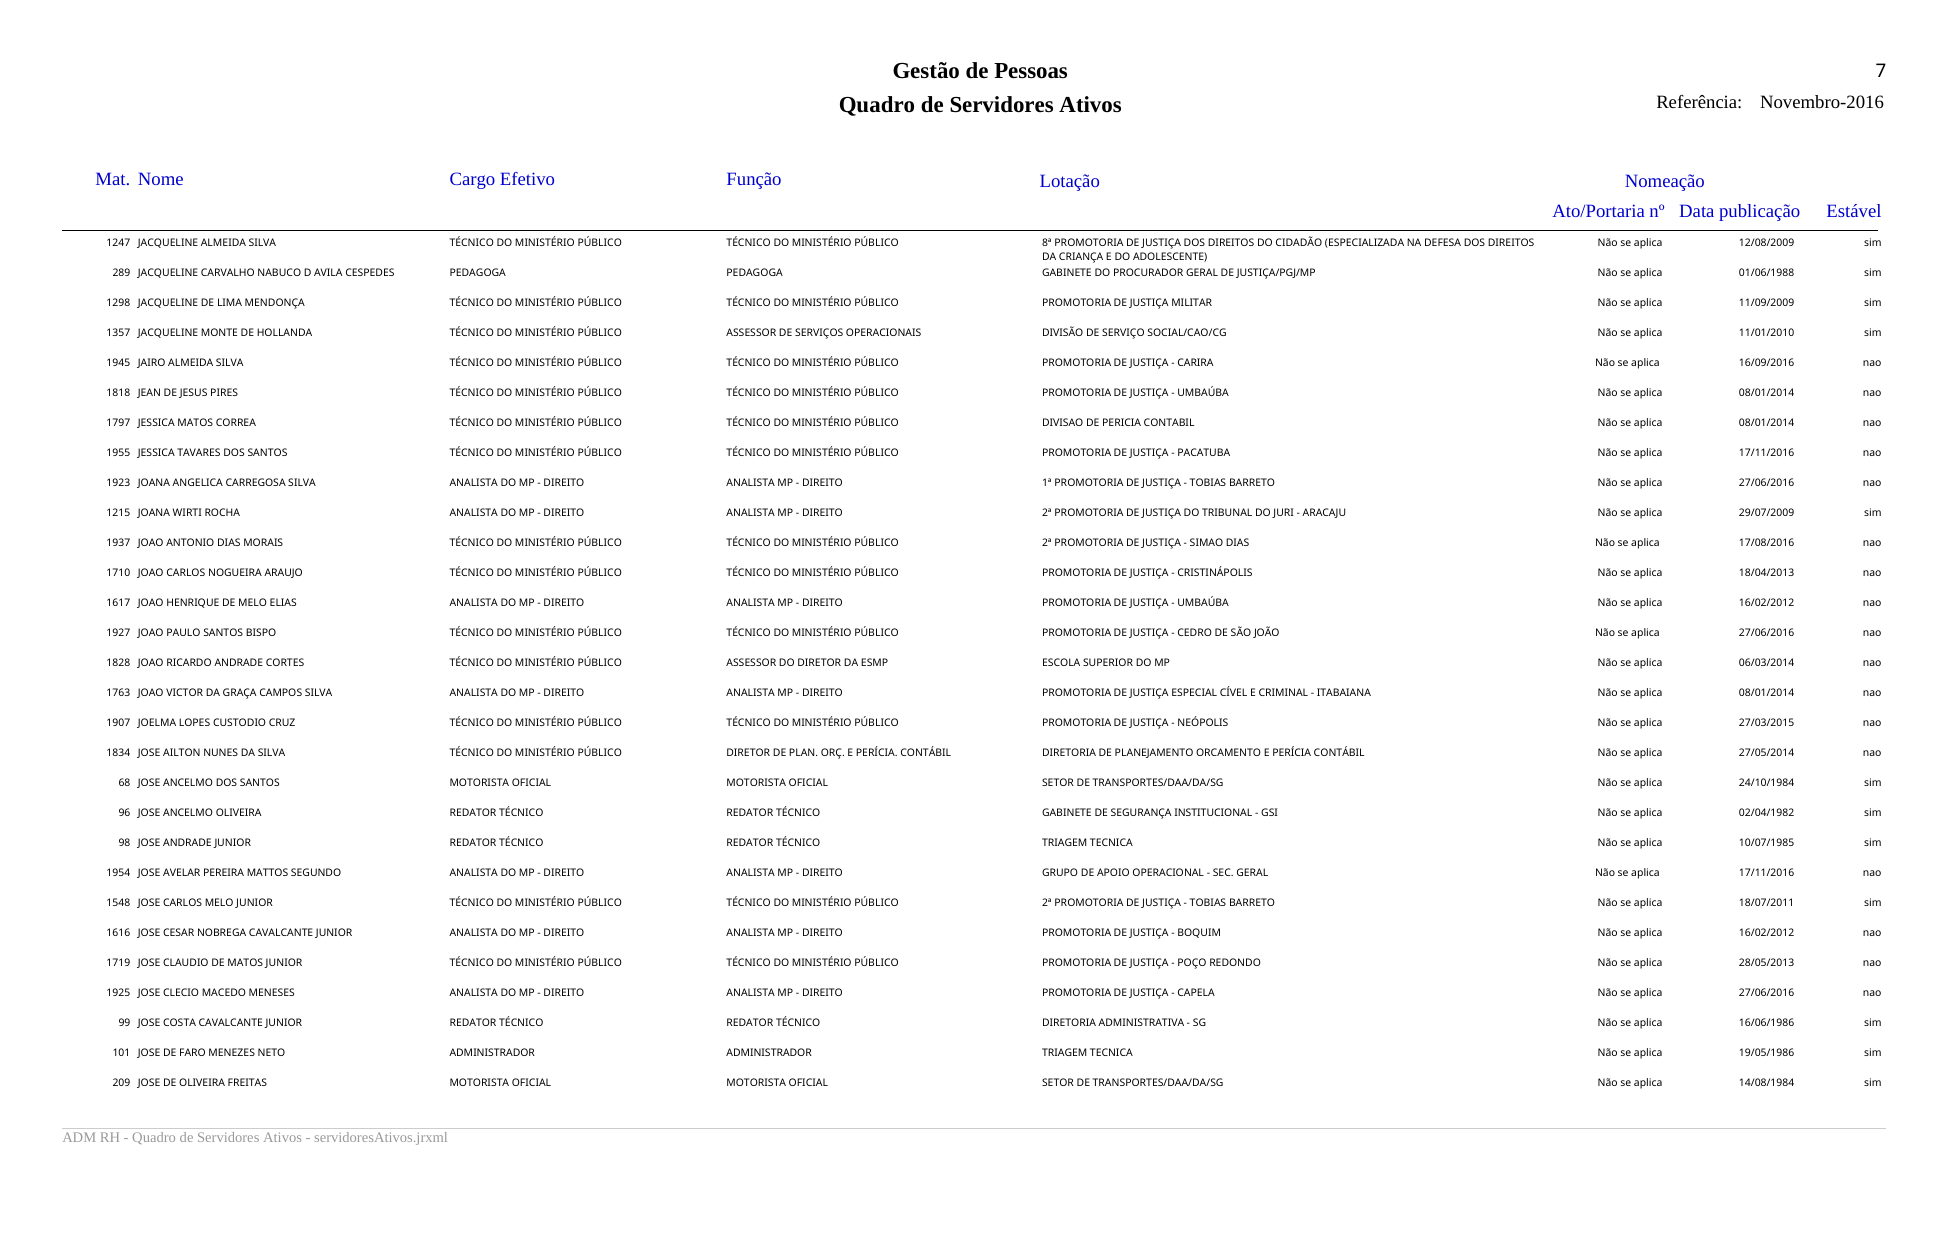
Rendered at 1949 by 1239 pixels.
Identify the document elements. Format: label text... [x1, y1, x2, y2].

table_cell Não se aplica [1547, 385, 1662, 415]
table_cell [0, 565, 68, 595]
table_cell [130, 775, 138, 805]
table_cell [1881, 655, 1948, 685]
table_cell [0, 475, 68, 505]
table_header Nome [138, 168, 203, 198]
table_cell [130, 445, 138, 475]
table_cell GRUPO DE APOIO OPERACIONAL - SEC. GERAL [1042, 865, 1538, 895]
table_cell 1616 [68, 925, 130, 955]
table_cell JOANA WIRTI ROCHA [138, 505, 443, 535]
table_cell [1030, 235, 1042, 265]
table_cell [443, 235, 449, 265]
table_cell [1794, 1045, 1803, 1075]
table_cell [0, 325, 68, 355]
table_cell 1617 [68, 595, 130, 625]
table_cell sim [1803, 895, 1881, 925]
table_cell [130, 745, 138, 775]
table_cell [1881, 1015, 1948, 1045]
table_cell 68 [68, 775, 130, 805]
table_cell 1945 [68, 355, 130, 385]
table_cell TÉCNICO DO MINISTÉRIO PÚBLICO [726, 415, 1030, 445]
table_cell DIRETORIA ADMINISTRATIVA - SG [1042, 1015, 1538, 1045]
table_cell 2ª PROMOTORIA DE JUSTIÇA DO TRIBUNAL DO JURI - ARACAJU [1042, 505, 1538, 535]
table_cell [1794, 295, 1803, 325]
table_cell TÉCNICO DO MINISTÉRIO PÚBLICO [449, 955, 723, 985]
table_cell [0, 895, 68, 925]
table_cell [0, 595, 68, 625]
table_cell 2ª PROMOTORIA DE JUSTIÇA - TOBIAS BARRETO [1042, 895, 1538, 925]
table_cell 16/06/1986 [1662, 1015, 1794, 1045]
table_cell [1881, 200, 1948, 229]
table_cell Não se aplica [1547, 595, 1662, 625]
table_cell 27/03/2015 [1662, 715, 1794, 745]
table_cell JACQUELINE MONTE DE HOLLANDA [138, 325, 443, 355]
table_cell [1881, 805, 1948, 835]
table_cell [1538, 1015, 1547, 1045]
table_cell [443, 805, 449, 835]
table_cell Não se aplica [1547, 805, 1662, 835]
table_cell nao [1803, 565, 1881, 595]
table_cell [0, 125, 1948, 168]
table_cell ADM RH - Quadro de Servidores Ativos - servidoresAtivos.jrxml [62, 1129, 1886, 1152]
table_cell [443, 355, 449, 385]
table_header Cargo Efetivo [449, 168, 684, 198]
table_cell [1538, 595, 1547, 625]
table_cell 2ª PROMOTORIA DE JUSTIÇA - SIMAO DIAS [1042, 535, 1538, 565]
table_cell [1794, 505, 1803, 535]
table_cell [1794, 235, 1803, 265]
table_cell Referência: [1656, 91, 1754, 124]
table_cell [1881, 565, 1948, 595]
table_cell nao [1803, 445, 1881, 475]
table_cell [130, 925, 138, 955]
table_cell 1763 [68, 685, 130, 715]
table_cell TRIAGEM TECNICA [1042, 1045, 1538, 1075]
table_cell [130, 625, 138, 655]
table_cell [443, 385, 449, 415]
table_cell nao [1803, 685, 1881, 715]
table_cell [1881, 955, 1948, 985]
table_cell 08/01/2014 [1662, 685, 1794, 715]
table_cell [1538, 625, 1547, 655]
table_cell [1538, 325, 1547, 355]
table_cell Não se aplica [1547, 295, 1662, 325]
table_cell 10/07/1985 [1662, 835, 1794, 865]
table_cell [1030, 775, 1042, 805]
table_cell Não se aplica [1547, 565, 1662, 595]
table_cell 96 [68, 805, 130, 835]
table_cell Lotação [1039, 170, 1196, 199]
table_cell [1794, 805, 1803, 835]
table_cell [1881, 475, 1948, 505]
table_cell TÉCNICO DO MINISTÉRIO PÚBLICO [449, 625, 723, 655]
table_cell Não se aplica [1547, 895, 1662, 925]
table_cell [1523, 57, 1731, 84]
table_cell Não se aplica [1547, 325, 1662, 355]
table_cell [130, 325, 138, 355]
table_cell sim [1803, 1075, 1881, 1105]
table_cell [1030, 415, 1042, 445]
table_cell ADMINISTRADOR [449, 1045, 723, 1075]
table_cell 1710 [68, 565, 130, 595]
table_cell 06/03/2014 [1662, 655, 1794, 685]
table_cell TÉCNICO DO MINISTÉRIO PÚBLICO [449, 445, 723, 475]
table_cell JESSICA TAVARES DOS SANTOS [138, 445, 443, 475]
table_cell ASSESSOR DE SERVIÇOS OPERACIONAIS [726, 325, 1030, 355]
table_cell MOTORISTA OFICIAL [726, 1075, 1030, 1105]
table_cell [443, 865, 449, 895]
table_cell [443, 445, 449, 475]
table_cell ANALISTA MP - DIREITO [726, 925, 1030, 955]
table_cell [130, 505, 138, 535]
table_cell TÉCNICO DO MINISTÉRIO PÚBLICO [726, 715, 1030, 745]
table_cell 1955 [68, 445, 130, 475]
table_cell [443, 415, 449, 445]
table_cell nao [1803, 475, 1881, 505]
table_cell [0, 505, 68, 535]
table_cell JOSE COSTA CAVALCANTE JUNIOR [138, 1015, 443, 1045]
table_cell [1538, 1045, 1547, 1075]
table_cell [1886, 1128, 1948, 1152]
table_cell ANALISTA MP - DIREITO [726, 505, 1030, 535]
table_cell SETOR DE TRANSPORTES/DAA/DA/SG [1042, 775, 1538, 805]
table_cell sim [1803, 775, 1881, 805]
table_cell [130, 835, 138, 865]
table_cell ANALISTA DO MP - DIREITO [449, 595, 723, 625]
table_cell [1538, 985, 1547, 1015]
table_cell PROMOTORIA DE JUSTIÇA MILITAR [1042, 295, 1538, 325]
table_cell JOAO ANTONIO DIAS MORAIS [138, 535, 443, 565]
table_cell nao [1803, 385, 1881, 415]
table_cell 7 [1731, 57, 1886, 84]
table_cell ANALISTA DO MP - DIREITO [449, 865, 723, 895]
table_cell sim [1803, 805, 1881, 835]
table_cell [1794, 775, 1803, 805]
table_cell Não se aplica [1547, 685, 1662, 715]
table_cell PROMOTORIA DE JUSTIÇA - PACATUBA [1042, 445, 1538, 475]
table_cell [0, 865, 68, 895]
table_cell JAIRO ALMEIDA SILVA [138, 355, 443, 385]
table_cell [1881, 985, 1948, 1015]
table_cell 01/06/1988 [1662, 265, 1794, 295]
table_cell Não se aplica [1547, 475, 1662, 505]
table_cell [0, 1105, 1948, 1128]
table_cell 1357 [68, 325, 130, 355]
table_cell nao [1803, 415, 1881, 445]
table_cell 19/05/1986 [1662, 1045, 1794, 1075]
table_cell PEDAGOGA [449, 265, 723, 295]
table_cell [130, 265, 138, 295]
table_cell Quadro de Servidores Ativos [437, 91, 1523, 124]
table_cell 289 [68, 265, 130, 295]
table_cell [0, 745, 68, 775]
table_cell [1538, 415, 1547, 445]
table_cell [1030, 265, 1042, 295]
table_cell Não se aplica [1547, 355, 1662, 385]
table_cell 29/07/2009 [1662, 505, 1794, 535]
table_cell sim [1803, 325, 1881, 355]
table_cell [443, 535, 449, 565]
table_cell [1030, 985, 1042, 1015]
table_cell [130, 295, 138, 325]
table_cell [1196, 170, 1529, 198]
table_cell TÉCNICO DO MINISTÉRIO PÚBLICO [449, 565, 723, 595]
table_cell JOANA ANGELICA CARREGOSA SILVA [138, 475, 443, 505]
table_cell 1954 [68, 865, 130, 895]
table_cell [1794, 595, 1803, 625]
table_cell [443, 775, 449, 805]
table_cell TÉCNICO DO MINISTÉRIO PÚBLICO [449, 235, 723, 265]
table_cell [1800, 170, 1948, 198]
table_cell [443, 685, 449, 715]
table_cell MOTORISTA OFICIAL [726, 775, 1030, 805]
table_cell [1881, 595, 1948, 625]
table_cell [0, 91, 437, 124]
table_cell ANALISTA MP - DIREITO [726, 985, 1030, 1015]
table_cell 1925 [68, 985, 130, 1015]
table_cell [1030, 625, 1042, 655]
table_cell Não se aplica [1547, 955, 1662, 985]
table_cell 1834 [68, 745, 130, 775]
table_cell [0, 415, 68, 445]
table_header Mat. [68, 168, 130, 198]
table_cell ANALISTA DO MP - DIREITO [449, 925, 723, 955]
table_cell DIVISAO DE PERICIA CONTABIL [1042, 415, 1538, 445]
table_cell [443, 895, 449, 925]
table_cell [1538, 1075, 1547, 1105]
table_cell [1030, 805, 1042, 835]
table_cell [1538, 775, 1547, 805]
table_cell JOSE ANDRADE JUNIOR [138, 835, 443, 865]
table_cell TÉCNICO DO MINISTÉRIO PÚBLICO [449, 745, 723, 775]
table_cell 17/08/2016 [1662, 535, 1794, 565]
table_cell ANALISTA MP - DIREITO [726, 865, 1030, 895]
table_cell 16/02/2012 [1662, 595, 1794, 625]
table_cell [130, 1045, 138, 1075]
table_cell Não se aplica [1547, 655, 1662, 685]
table_cell [1881, 865, 1948, 895]
table_cell [1881, 775, 1948, 805]
table_cell [130, 535, 138, 565]
table_cell JOSE AILTON NUNES DA SILVA [138, 745, 443, 775]
table_cell [0, 925, 68, 955]
table_cell [1794, 985, 1803, 1015]
table_cell [1794, 865, 1803, 895]
table_cell TÉCNICO DO MINISTÉRIO PÚBLICO [449, 535, 723, 565]
table_header Função [726, 168, 803, 198]
table_cell [443, 325, 449, 355]
table_cell [1523, 91, 1656, 124]
table_cell 08/01/2014 [1662, 415, 1794, 445]
table_cell [1538, 715, 1547, 745]
table_cell [443, 475, 449, 505]
table_cell [1881, 295, 1948, 325]
table_cell [0, 295, 68, 325]
table_cell [1538, 235, 1547, 265]
table_cell nao [1803, 535, 1881, 565]
table_cell [0, 265, 68, 295]
table_cell sim [1803, 295, 1881, 325]
table_cell [1030, 475, 1042, 505]
table_cell [1030, 865, 1042, 895]
table_cell [0, 1128, 62, 1152]
table_cell [1538, 655, 1547, 685]
table_cell ANALISTA DO MP - DIREITO [449, 505, 723, 535]
table_cell [130, 475, 138, 505]
table_cell 27/05/2014 [1662, 745, 1794, 775]
table_cell TÉCNICO DO MINISTÉRIO PÚBLICO [726, 565, 1030, 595]
table_cell Não se aplica [1547, 775, 1662, 805]
table_cell [0, 170, 68, 198]
table_cell 18/04/2013 [1662, 565, 1794, 595]
table_cell JOSE AVELAR PEREIRA MATTOS SEGUNDO [138, 865, 443, 895]
table_cell ANALISTA DO MP - DIREITO [449, 985, 723, 1015]
table_cell TÉCNICO DO MINISTÉRIO PÚBLICO [449, 655, 723, 685]
table_cell [1881, 265, 1948, 295]
table_cell [0, 955, 68, 985]
table_cell Gestão de Pessoas [437, 57, 1523, 85]
table_header [0, 0, 1948, 57]
table_cell [130, 385, 138, 415]
table_cell Novembro-2016 [1756, 91, 1884, 124]
table_cell Não se aplica [1547, 265, 1662, 295]
table_cell 209 [68, 1075, 130, 1105]
table_cell nao [1803, 865, 1881, 895]
table_cell REDATOR TÉCNICO [726, 835, 1030, 865]
table_cell [1881, 355, 1948, 385]
table_cell TÉCNICO DO MINISTÉRIO PÚBLICO [726, 625, 1030, 655]
table_cell [1794, 385, 1803, 415]
table_cell PROMOTORIA DE JUSTIÇA - CAPELA [1042, 985, 1538, 1015]
table_cell JOELMA LOPES CUSTODIO CRUZ [138, 715, 443, 745]
table_cell 17/11/2016 [1662, 865, 1794, 895]
table_cell Não se aplica [1547, 835, 1662, 865]
table_cell [1538, 295, 1547, 325]
table_cell Nomeação [1529, 170, 1800, 199]
table_cell REDATOR TÉCNICO [449, 805, 723, 835]
table_cell Não se aplica [1547, 445, 1662, 475]
table_cell Ato/Portaria nº [1529, 200, 1664, 229]
table_cell [1881, 415, 1948, 445]
table_cell 98 [68, 835, 130, 865]
table_cell JEAN DE JESUS PIRES [138, 385, 443, 415]
table_cell [1794, 655, 1803, 685]
table_cell JOSE DE OLIVEIRA FREITAS [138, 1075, 443, 1105]
table_cell [443, 295, 449, 325]
table_cell [1030, 355, 1042, 385]
table_cell [1538, 475, 1547, 505]
table_cell 8ª PROMOTORIA DE JUSTIÇA DOS DIREITOS DO CIDADÃO (ESPECIALIZADA NA DEFESA DOS DIREITOS DA CRIANÇA E DO ADOLESCENTE) [1042, 235, 1538, 265]
table_cell TÉCNICO DO MINISTÉRIO PÚBLICO [449, 895, 723, 925]
table_cell [130, 170, 138, 198]
table_cell [1538, 355, 1547, 385]
table_cell Não se aplica [1547, 415, 1662, 445]
table_cell [1538, 835, 1547, 865]
table_cell 02/04/1982 [1662, 805, 1794, 835]
table_cell [0, 57, 437, 84]
table_cell JOSE ANCELMO DOS SANTOS [138, 775, 443, 805]
table_cell nao [1803, 955, 1881, 985]
table_cell [1881, 385, 1948, 415]
table_cell PROMOTORIA DE JUSTIÇA - POÇO REDONDO [1042, 955, 1538, 985]
table_cell [1030, 955, 1042, 985]
table_cell Não se aplica [1547, 535, 1662, 565]
table_cell SETOR DE TRANSPORTES/DAA/DA/SG [1042, 1075, 1538, 1105]
table_cell nao [1803, 985, 1881, 1015]
table_cell TÉCNICO DO MINISTÉRIO PÚBLICO [449, 295, 723, 325]
table_cell [1030, 745, 1042, 775]
table_cell [443, 565, 449, 595]
table_cell [0, 1045, 68, 1075]
table_cell [130, 235, 138, 265]
table_cell nao [1803, 655, 1881, 685]
table_cell [1030, 715, 1042, 745]
table_cell PROMOTORIA DE JUSTIÇA - UMBAÚBA [1042, 385, 1538, 415]
table_cell Não se aplica [1547, 625, 1662, 655]
table_cell [1886, 57, 1948, 84]
table_cell [1538, 685, 1547, 715]
table_cell [130, 685, 138, 715]
table_cell [1881, 325, 1948, 355]
table_cell MOTORISTA OFICIAL [449, 1075, 723, 1105]
table_cell 11/01/2010 [1662, 325, 1794, 355]
table_cell [0, 715, 68, 745]
table_cell PROMOTORIA DE JUSTIÇA ESPECIAL CÍVEL E CRIMINAL - ITABAIANA [1042, 685, 1538, 715]
table_cell 17/11/2016 [1662, 445, 1794, 475]
table_cell 12/08/2009 [1662, 235, 1794, 265]
table_cell TÉCNICO DO MINISTÉRIO PÚBLICO [726, 955, 1030, 985]
table_cell [1881, 235, 1948, 265]
table_cell Data publicação [1665, 200, 1800, 229]
table_cell TÉCNICO DO MINISTÉRIO PÚBLICO [726, 895, 1030, 925]
table_cell [203, 170, 449, 198]
table_cell 1937 [68, 535, 130, 565]
table_cell DIRETORIA DE PLANEJAMENTO ORCAMENTO E PERÍCIA CONTÁBIL [1042, 745, 1538, 775]
table_cell nao [1803, 925, 1881, 955]
table_cell 16/02/2012 [1662, 925, 1794, 955]
table_cell [443, 715, 449, 745]
table_cell [1030, 895, 1042, 925]
table_cell [443, 595, 449, 625]
table_cell [443, 835, 449, 865]
table_cell nao [1803, 595, 1881, 625]
table_cell TÉCNICO DO MINISTÉRIO PÚBLICO [726, 295, 1030, 325]
table_cell [1030, 565, 1042, 595]
table_cell [130, 415, 138, 445]
table_cell [1538, 385, 1547, 415]
table_cell Não se aplica [1547, 1075, 1662, 1105]
table_cell JOSE CESAR NOBREGA CAVALCANTE JUNIOR [138, 925, 443, 955]
table_cell [0, 1015, 68, 1045]
table_cell TÉCNICO DO MINISTÉRIO PÚBLICO [449, 355, 723, 385]
table_cell [1794, 625, 1803, 655]
table_cell [130, 955, 138, 985]
table_cell [0, 85, 1948, 91]
table_cell [1794, 685, 1803, 715]
table_cell [1881, 625, 1948, 655]
table_cell [1794, 475, 1803, 505]
table_cell [1794, 1075, 1803, 1105]
table_cell [1538, 565, 1547, 595]
table_cell TÉCNICO DO MINISTÉRIO PÚBLICO [726, 445, 1030, 475]
table_cell [443, 655, 449, 685]
table_cell [0, 445, 68, 475]
table_cell JOSE CLAUDIO DE MATOS JUNIOR [138, 955, 443, 985]
table_cell [1794, 565, 1803, 595]
table_cell 101 [68, 1045, 130, 1075]
table_cell [1030, 505, 1042, 535]
table_cell Não se aplica [1547, 1015, 1662, 1045]
table_cell TÉCNICO DO MINISTÉRIO PÚBLICO [449, 385, 723, 415]
table_cell DIRETOR DE PLAN. ORÇ. E PERÍCIA. CONTÁBIL [726, 745, 1030, 775]
table_cell PROMOTORIA DE JUSTIÇA - UMBAÚBA [1042, 595, 1538, 625]
table_cell [0, 655, 68, 685]
table_cell [130, 715, 138, 745]
table_cell [443, 1045, 449, 1075]
table_cell [1794, 355, 1803, 385]
table_cell PROMOTORIA DE JUSTIÇA - CEDRO DE SÃO JOÃO [1042, 625, 1538, 655]
table_cell [1881, 685, 1948, 715]
table_cell TÉCNICO DO MINISTÉRIO PÚBLICO [726, 235, 1030, 265]
table_cell ANALISTA MP - DIREITO [726, 475, 1030, 505]
table_cell TÉCNICO DO MINISTÉRIO PÚBLICO [449, 415, 723, 445]
table_cell [1030, 385, 1042, 415]
table_cell [443, 1015, 449, 1045]
table_cell [0, 200, 1529, 229]
table_cell sim [1803, 265, 1881, 295]
table_cell Não se aplica [1547, 865, 1662, 895]
table_cell 99 [68, 1015, 130, 1045]
table_cell [1030, 535, 1042, 565]
table_cell REDATOR TÉCNICO [449, 1015, 723, 1045]
table_cell Estável [1803, 200, 1881, 229]
table_cell [1794, 895, 1803, 925]
table_cell [443, 505, 449, 535]
table_cell REDATOR TÉCNICO [726, 805, 1030, 835]
table_cell [130, 1075, 138, 1105]
table_cell 14/08/1984 [1662, 1075, 1794, 1105]
table_cell [1538, 535, 1547, 565]
table_cell JOAO VICTOR DA GRAÇA CAMPOS SILVA [138, 685, 443, 715]
table_cell [1538, 895, 1547, 925]
table_cell 1923 [68, 475, 130, 505]
table_cell [0, 625, 68, 655]
table_cell JACQUELINE ALMEIDA SILVA [138, 235, 443, 265]
table_cell 27/06/2016 [1662, 475, 1794, 505]
table_cell nao [1803, 715, 1881, 745]
table_cell [1884, 91, 1948, 124]
table_cell [1030, 295, 1042, 325]
table_cell 1907 [68, 715, 130, 745]
table_cell [1881, 505, 1948, 535]
table_cell REDATOR TÉCNICO [726, 1015, 1030, 1045]
table_cell [1881, 745, 1948, 775]
table_cell [1030, 445, 1042, 475]
table_cell 1797 [68, 415, 130, 445]
table_cell GABINETE DO PROCURADOR GERAL DE JUSTIÇA/PGJ/MP [1042, 265, 1538, 295]
table_cell TÉCNICO DO MINISTÉRIO PÚBLICO [726, 355, 1030, 385]
table_cell [684, 170, 726, 198]
table_cell [1538, 745, 1547, 775]
table_cell Não se aplica [1547, 505, 1662, 535]
table_cell [1794, 1015, 1803, 1045]
table_cell [443, 625, 449, 655]
table_cell [1030, 1015, 1042, 1045]
table_cell JOAO PAULO SANTOS BISPO [138, 625, 443, 655]
table_cell [1538, 925, 1547, 955]
table_cell 27/06/2016 [1662, 985, 1794, 1015]
table_cell JOAO RICARDO ANDRADE CORTES [138, 655, 443, 685]
table_cell [1030, 655, 1042, 685]
table_cell PEDAGOGA [726, 265, 1030, 295]
table_cell Não se aplica [1547, 925, 1662, 955]
table_cell [1794, 535, 1803, 565]
table_cell [443, 955, 449, 985]
table_cell 1298 [68, 295, 130, 325]
table_cell 16/09/2016 [1662, 355, 1794, 385]
table_cell ESCOLA SUPERIOR DO MP [1042, 655, 1538, 685]
table_cell [443, 925, 449, 955]
table_cell [1030, 595, 1042, 625]
table_cell 11/09/2009 [1662, 295, 1794, 325]
table_cell [1794, 955, 1803, 985]
table_cell [1881, 1075, 1948, 1105]
table_cell PROMOTORIA DE JUSTIÇA - CRISTINÁPOLIS [1042, 565, 1538, 595]
table_cell 1828 [68, 655, 130, 685]
table_cell nao [1803, 355, 1881, 385]
table_cell sim [1803, 235, 1881, 265]
table_cell ANALISTA MP - DIREITO [726, 685, 1030, 715]
table_cell [1538, 265, 1547, 295]
table_cell [1538, 805, 1547, 835]
table_cell JACQUELINE CARVALHO NABUCO D AVILA CESPEDES [138, 265, 443, 295]
table_cell [1030, 685, 1042, 715]
table_cell sim [1803, 835, 1881, 865]
table_cell [1881, 895, 1948, 925]
table_cell 1927 [68, 625, 130, 655]
table_cell [1030, 1045, 1042, 1075]
table_cell JOAO CARLOS NOGUEIRA ARAUJO [138, 565, 443, 595]
table_cell Não se aplica [1547, 1045, 1662, 1075]
table_cell [1794, 835, 1803, 865]
table_cell [1794, 325, 1803, 355]
table_cell PROMOTORIA DE JUSTIÇA - NEÓPOLIS [1042, 715, 1538, 745]
table_cell [1538, 955, 1547, 985]
table_cell JOSE ANCELMO OLIVEIRA [138, 805, 443, 835]
table_cell [0, 805, 68, 835]
table_cell [443, 1075, 449, 1105]
table_cell [1881, 445, 1948, 475]
table_cell TÉCNICO DO MINISTÉRIO PÚBLICO [726, 535, 1030, 565]
table_cell [1538, 865, 1547, 895]
table_cell [1881, 715, 1948, 745]
table_cell MOTORISTA OFICIAL [449, 775, 723, 805]
table_cell [130, 355, 138, 385]
table_cell [130, 1015, 138, 1045]
table_cell JOSE CARLOS MELO JUNIOR [138, 895, 443, 925]
table_cell Não se aplica [1547, 235, 1662, 265]
table_cell sim [1803, 505, 1881, 535]
table_cell [0, 385, 68, 415]
table_cell TÉCNICO DO MINISTÉRIO PÚBLICO [449, 325, 723, 355]
table_cell [0, 985, 68, 1015]
table_cell [1030, 925, 1042, 955]
table_cell 1ª PROMOTORIA DE JUSTIÇA - TOBIAS BARRETO [1042, 475, 1538, 505]
table_cell JESSICA MATOS CORREA [138, 415, 443, 445]
table_cell [1794, 745, 1803, 775]
table_cell [130, 805, 138, 835]
table_cell Não se aplica [1547, 745, 1662, 775]
table_cell [443, 265, 449, 295]
table_cell PROMOTORIA DE JUSTIÇA - CARIRA [1042, 355, 1538, 385]
table_cell ASSESSOR DO DIRETOR DA ESMP [726, 655, 1030, 685]
table_cell 1818 [68, 385, 130, 415]
table_cell 08/01/2014 [1662, 385, 1794, 415]
table_cell 1548 [68, 895, 130, 925]
table_cell [0, 535, 68, 565]
table_cell ANALISTA DO MP - DIREITO [449, 685, 723, 715]
table_cell REDATOR TÉCNICO [449, 835, 723, 865]
table_cell sim [1803, 1015, 1881, 1045]
table_cell [443, 745, 449, 775]
table_cell [443, 985, 449, 1015]
table_cell ANALISTA MP - DIREITO [726, 595, 1030, 625]
table_cell [0, 835, 68, 865]
table_cell [1794, 265, 1803, 295]
table_cell TRIAGEM TECNICA [1042, 835, 1538, 865]
table_cell 18/07/2011 [1662, 895, 1794, 925]
table_cell Não se aplica [1547, 985, 1662, 1015]
table_cell sim [1803, 1045, 1881, 1075]
table_cell [1030, 1075, 1042, 1105]
table_cell 1215 [68, 505, 130, 535]
table_cell DIVISÃO DE SERVIÇO SOCIAL/CAO/CG [1042, 325, 1538, 355]
table_cell 24/10/1984 [1662, 775, 1794, 805]
table_cell [130, 655, 138, 685]
table_cell PROMOTORIA DE JUSTIÇA - BOQUIM [1042, 925, 1538, 955]
table_cell [130, 895, 138, 925]
table_cell GABINETE DE SEGURANÇA INSTITUCIONAL - GSI [1042, 805, 1538, 835]
table_cell JOAO HENRIQUE DE MELO ELIAS [138, 595, 443, 625]
table_cell ADMINISTRADOR [726, 1045, 1030, 1075]
table_cell [1881, 535, 1948, 565]
table_cell 28/05/2013 [1662, 955, 1794, 985]
table_cell [1538, 445, 1547, 475]
table_cell nao [1803, 625, 1881, 655]
table_cell [1794, 715, 1803, 745]
table_cell JOSE DE FARO MENEZES NETO [138, 1045, 443, 1075]
table_cell JOSE CLECIO MACEDO MENESES [138, 985, 443, 1015]
table_cell [130, 985, 138, 1015]
table_cell [1881, 925, 1948, 955]
table_cell [1794, 445, 1803, 475]
table_cell [130, 565, 138, 595]
table_cell [1881, 835, 1948, 865]
table_cell [1030, 835, 1042, 865]
table_cell [1794, 925, 1803, 955]
table_cell [1538, 505, 1547, 535]
table_cell [0, 355, 68, 385]
table_cell TÉCNICO DO MINISTÉRIO PÚBLICO [726, 385, 1030, 415]
table_cell Não se aplica [1547, 715, 1662, 745]
table_cell [1881, 1045, 1948, 1075]
table_cell [1030, 325, 1042, 355]
table_cell [1794, 415, 1803, 445]
table_cell [0, 775, 68, 805]
table_cell nao [1803, 745, 1881, 775]
table_cell [130, 595, 138, 625]
table_cell ANALISTA DO MP - DIREITO [449, 475, 723, 505]
table_cell TÉCNICO DO MINISTÉRIO PÚBLICO [449, 715, 723, 745]
table_cell [0, 685, 68, 715]
table_cell [0, 235, 68, 265]
table_cell [803, 170, 1039, 198]
table_cell JACQUELINE DE LIMA MENDONÇA [138, 295, 443, 325]
table_cell 1247 [68, 235, 130, 265]
table_cell [0, 1075, 68, 1105]
table_cell 27/06/2016 [1662, 625, 1794, 655]
table_cell [130, 865, 138, 895]
table_cell 1719 [68, 955, 130, 985]
